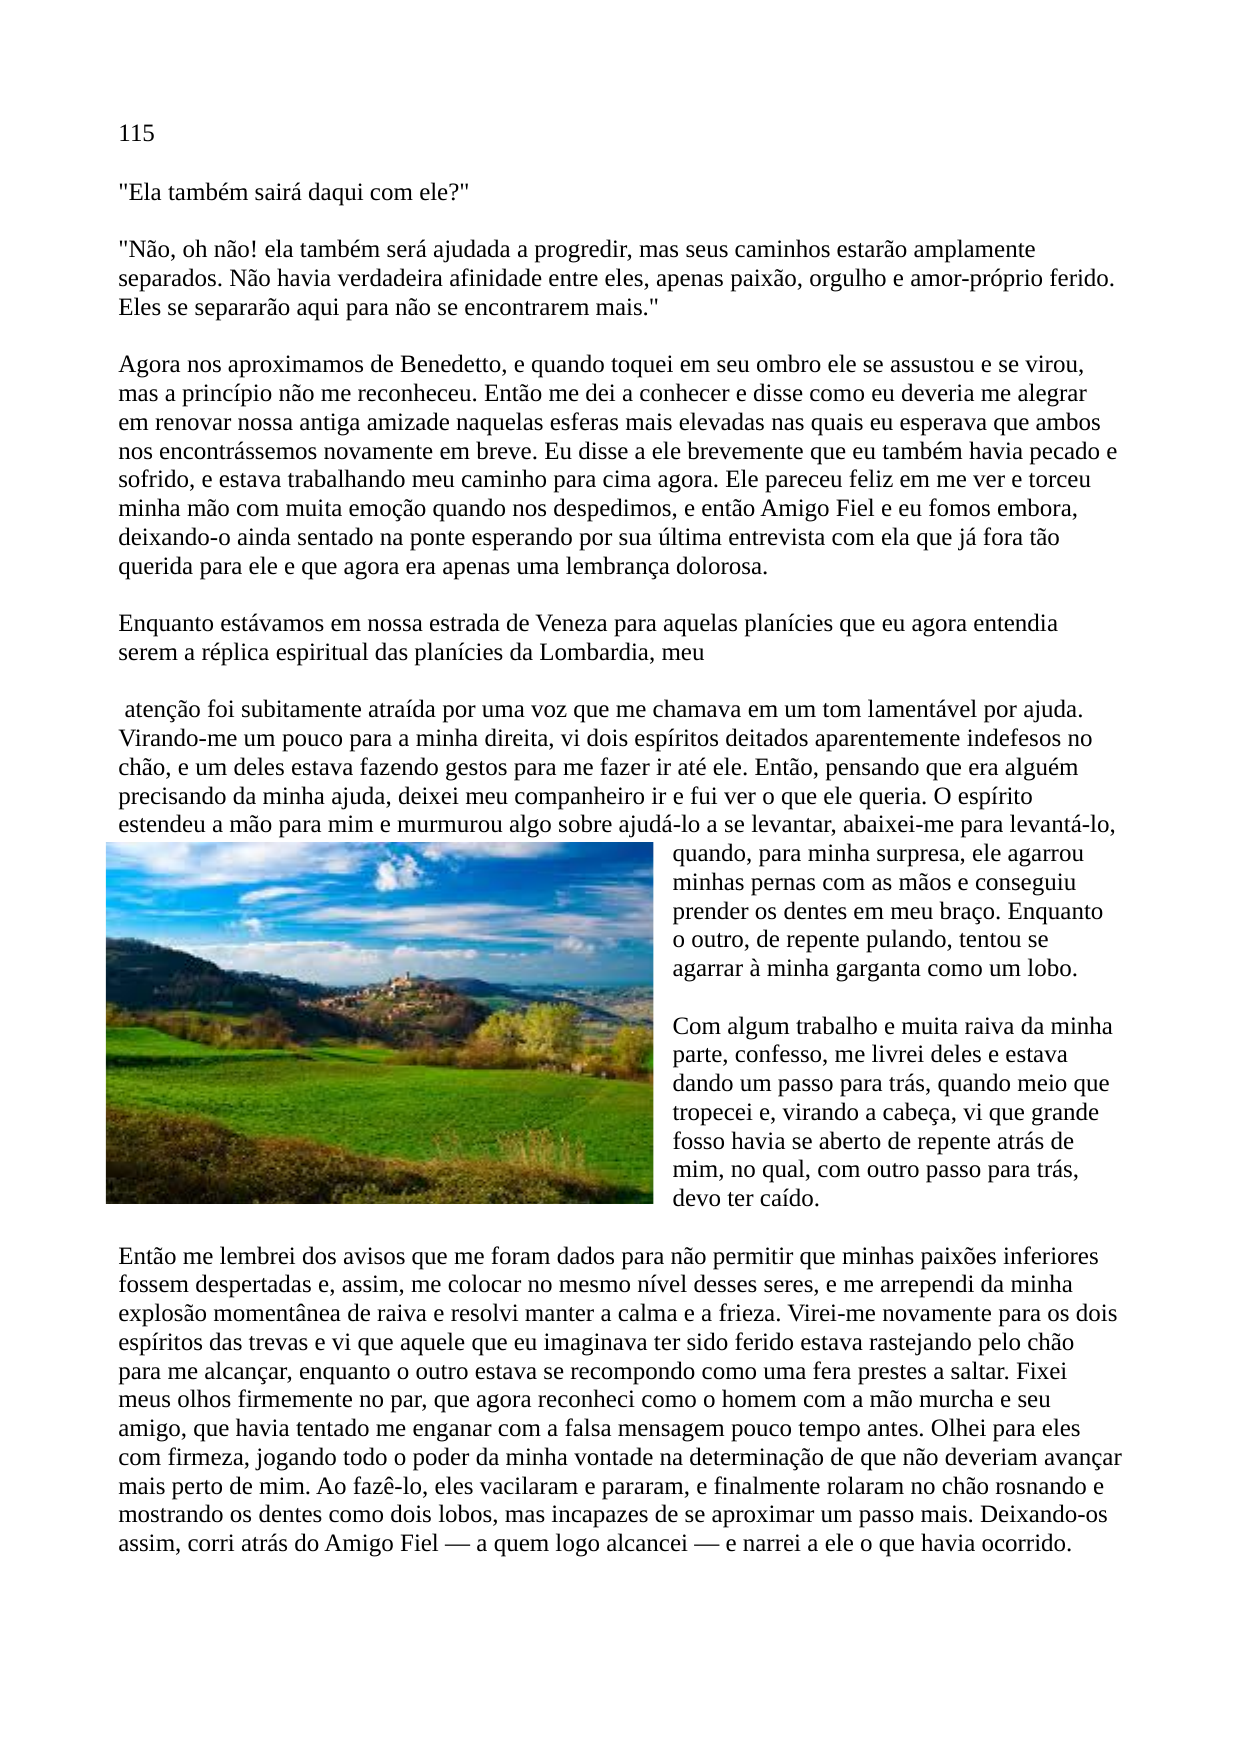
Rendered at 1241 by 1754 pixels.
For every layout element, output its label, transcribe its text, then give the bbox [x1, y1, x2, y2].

text "Ela também sairá daqui com ele?" [118, 177, 1122, 206]
text Enquanto estávamos em nossa estrada de Veneza para aquelas planícies que eu agora entendia serem a réplica espiritual das planícies da Lombardia, meu [118, 608, 1122, 666]
text Com algum trabalho e muita raiva da minha parte, confesso, me livrei deles e estava dando um passo para trás, quando meio que tropecei e, virando a cabeça, vi que grande fosso havia se aberto de repente atrás de mim, no qual, com outro passo para trás, devo ter caído. [118, 1011, 1122, 1212]
text atenção foi subitamente atraída por uma voz que me chamava em um tom lamentável por ajuda. Virando-me um pouco para a minha direita, vi dois espíritos deitados aparentemente indefesos no chão, e um deles estava fazendo gestos para me fazer ir até ele. Então, pensando que era alguém precisando da minha ajuda, deixei meu companheiro ir e fui ver o que ele queria. O espírito estendeu a mão para mim e murmurou algo sobre ajudá-lo a se levantar, abaixei-me para levantá-lo, quando, para minha surpresa, ele agarrou minhas pernas com as mãos e conseguiu prender os dentes em meu braço. Enquanto o outro, de repente pulando, tentou se agarrar à minha garganta como um lobo. [118, 694, 1122, 982]
picture [105, 842, 654, 1204]
text Agora nos aproximamos de Benedetto, e quando toquei em seu ombro ele se assustou e se virou, mas a princípio não me reconheceu. Então me dei a conhecer e disse como eu deveria me alegrar em renovar nossa antiga amizade naquelas esferas mais elevadas nas quais eu esperava que ambos nos encontrássemos novamente em breve. Eu disse a ele brevemente que eu também havia pecado e sofrido, e estava trabalhando meu caminho para cima agora. Ele pareceu feliz em me ver e torceu minha mão com muita emoção quando nos despedimos, e então Amigo Fiel e eu fomos embora, deixando-o ainda sentado na ponte esperando por sua última entrevista com ela que já fora tão querida para ele e que agora era apenas uma lembrança dolorosa. [118, 349, 1122, 579]
text Então me lembrei dos avisos que me foram dados para não permitir que minhas paixões inferiores fossem despertadas e, assim, me colocar no mesmo nível desses seres, e me arrependi da minha explosão momentânea de raiva e resolvi manter a calma e a frieza. Virei-me novamente para os dois espíritos das trevas e vi que aquele que eu imaginava ter sido ferido estava rastejando pelo chão para me alcançar, enquanto o outro estava se recompondo como uma fera prestes a saltar. Fixei meus olhos firmemente no par, que agora reconheci como o homem com a mão murcha e seu amigo, que havia tentado me enganar com a falsa mensagem pouco tempo antes. Olhei para eles com firmeza, jogando todo o poder da minha vontade na determinação de que não deveriam avançar mais perto de mim. Ao fazê-lo, eles vacilaram e pararam, e finalmente rolaram no chão rosnando e mostrando os dentes como dois lobos, mas incapazes de se aproximar um passo mais. Deixando-os assim, corri atrás do Amigo Fiel — a quem logo alcancei — e narrei a ele o que havia ocorrido. [118, 1241, 1122, 1557]
text "Não, oh não! ela também será ajudada a progredir, mas seus caminhos estarão amplamente separados. Não havia verdadeira afinidade entre eles, apenas paixão, orgulho e amor-próprio ferido. Eles se separarão aqui para não se encontrarem mais." [118, 234, 1122, 321]
